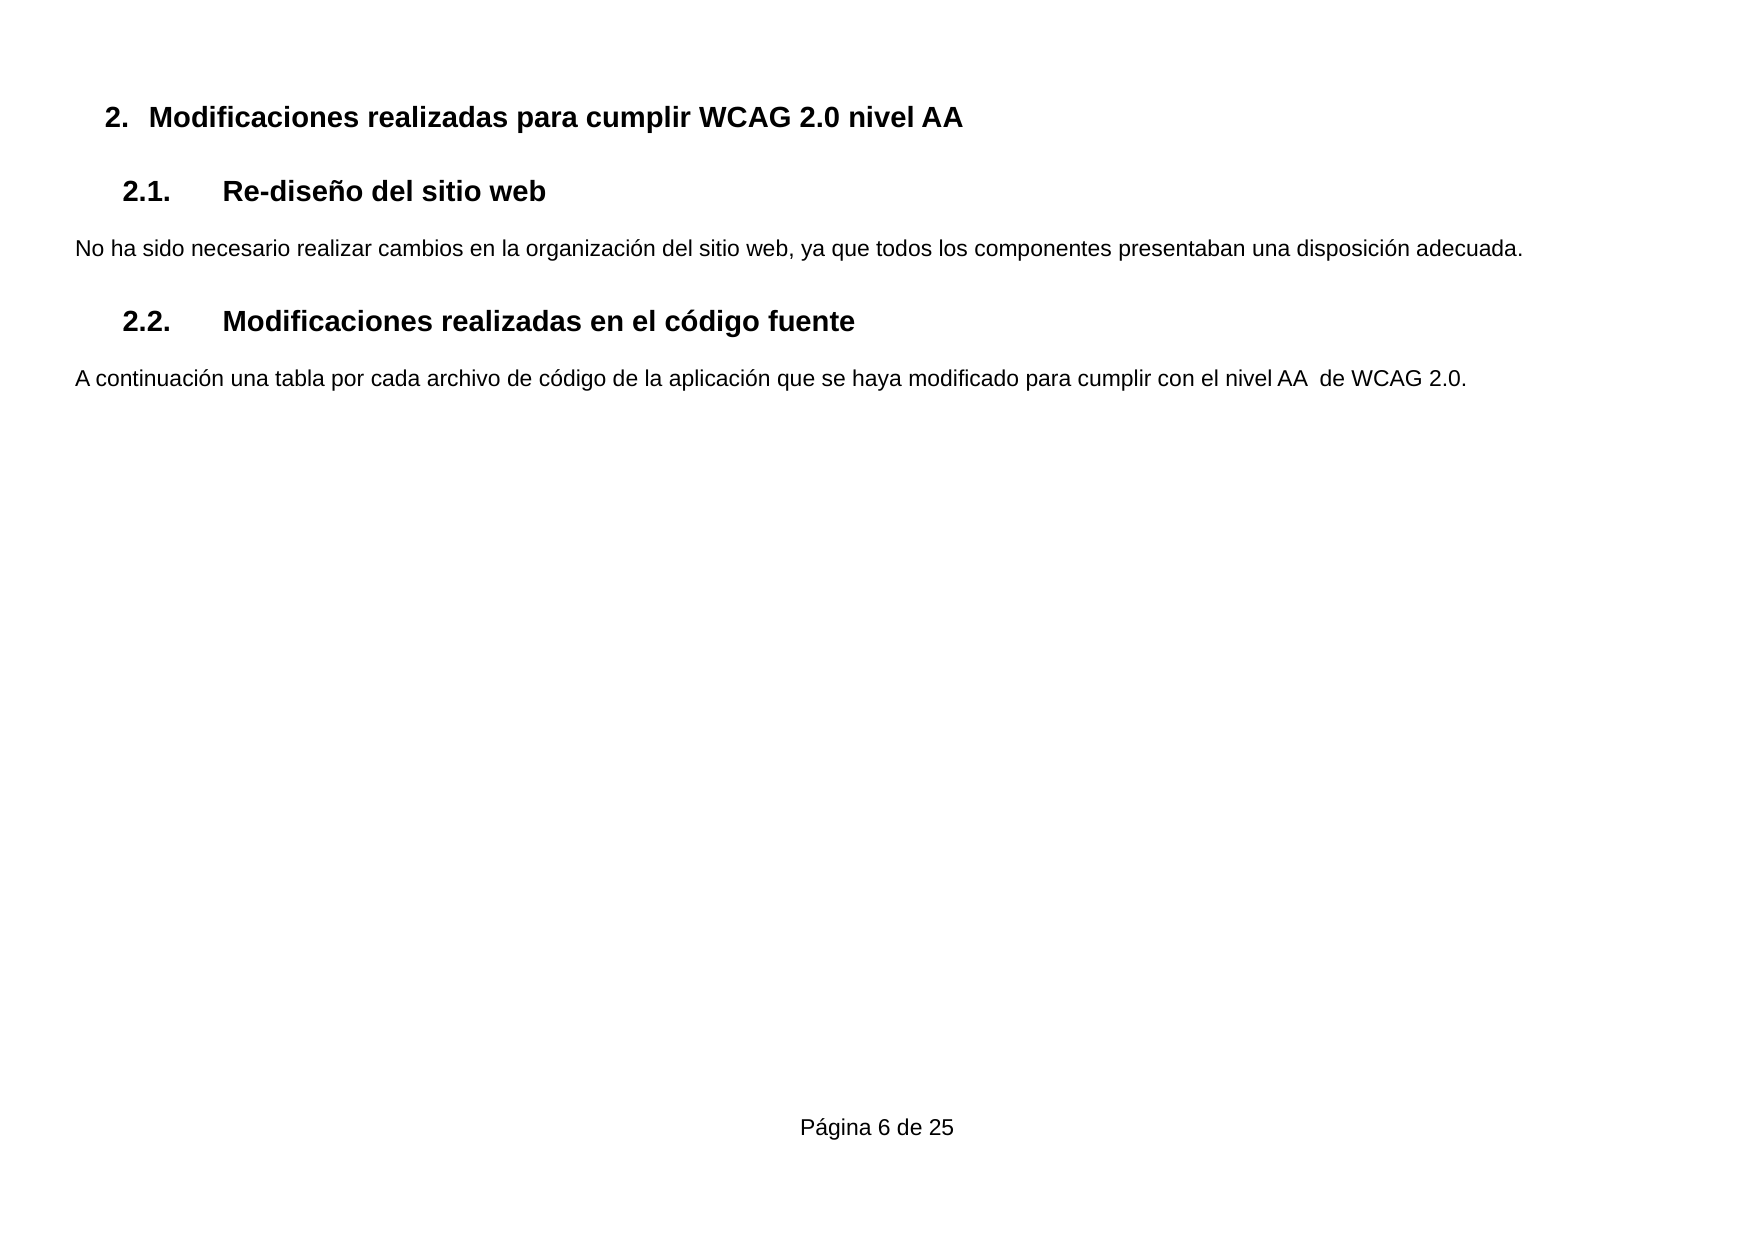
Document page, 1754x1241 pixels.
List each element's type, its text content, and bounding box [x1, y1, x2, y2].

subtitle Modificaciones realizadas para cumplir WCAG 2.0 nivel AA [104, 100, 1679, 133]
text No ha sido necesario realizar cambios en la organización del sitio web, ya que todos los componentes presentaban una disposición adecuada. [75, 235, 1679, 261]
subtitle Re-diseño del sitio web [122, 174, 1679, 207]
subtitle Modificaciones realizadas en el código fuente [122, 304, 1679, 337]
text A continuación una tabla por cada archivo de código de la aplicación que se haya modificado para cumplir con el nivel AA de WCAG 2.0. [75, 365, 1679, 391]
